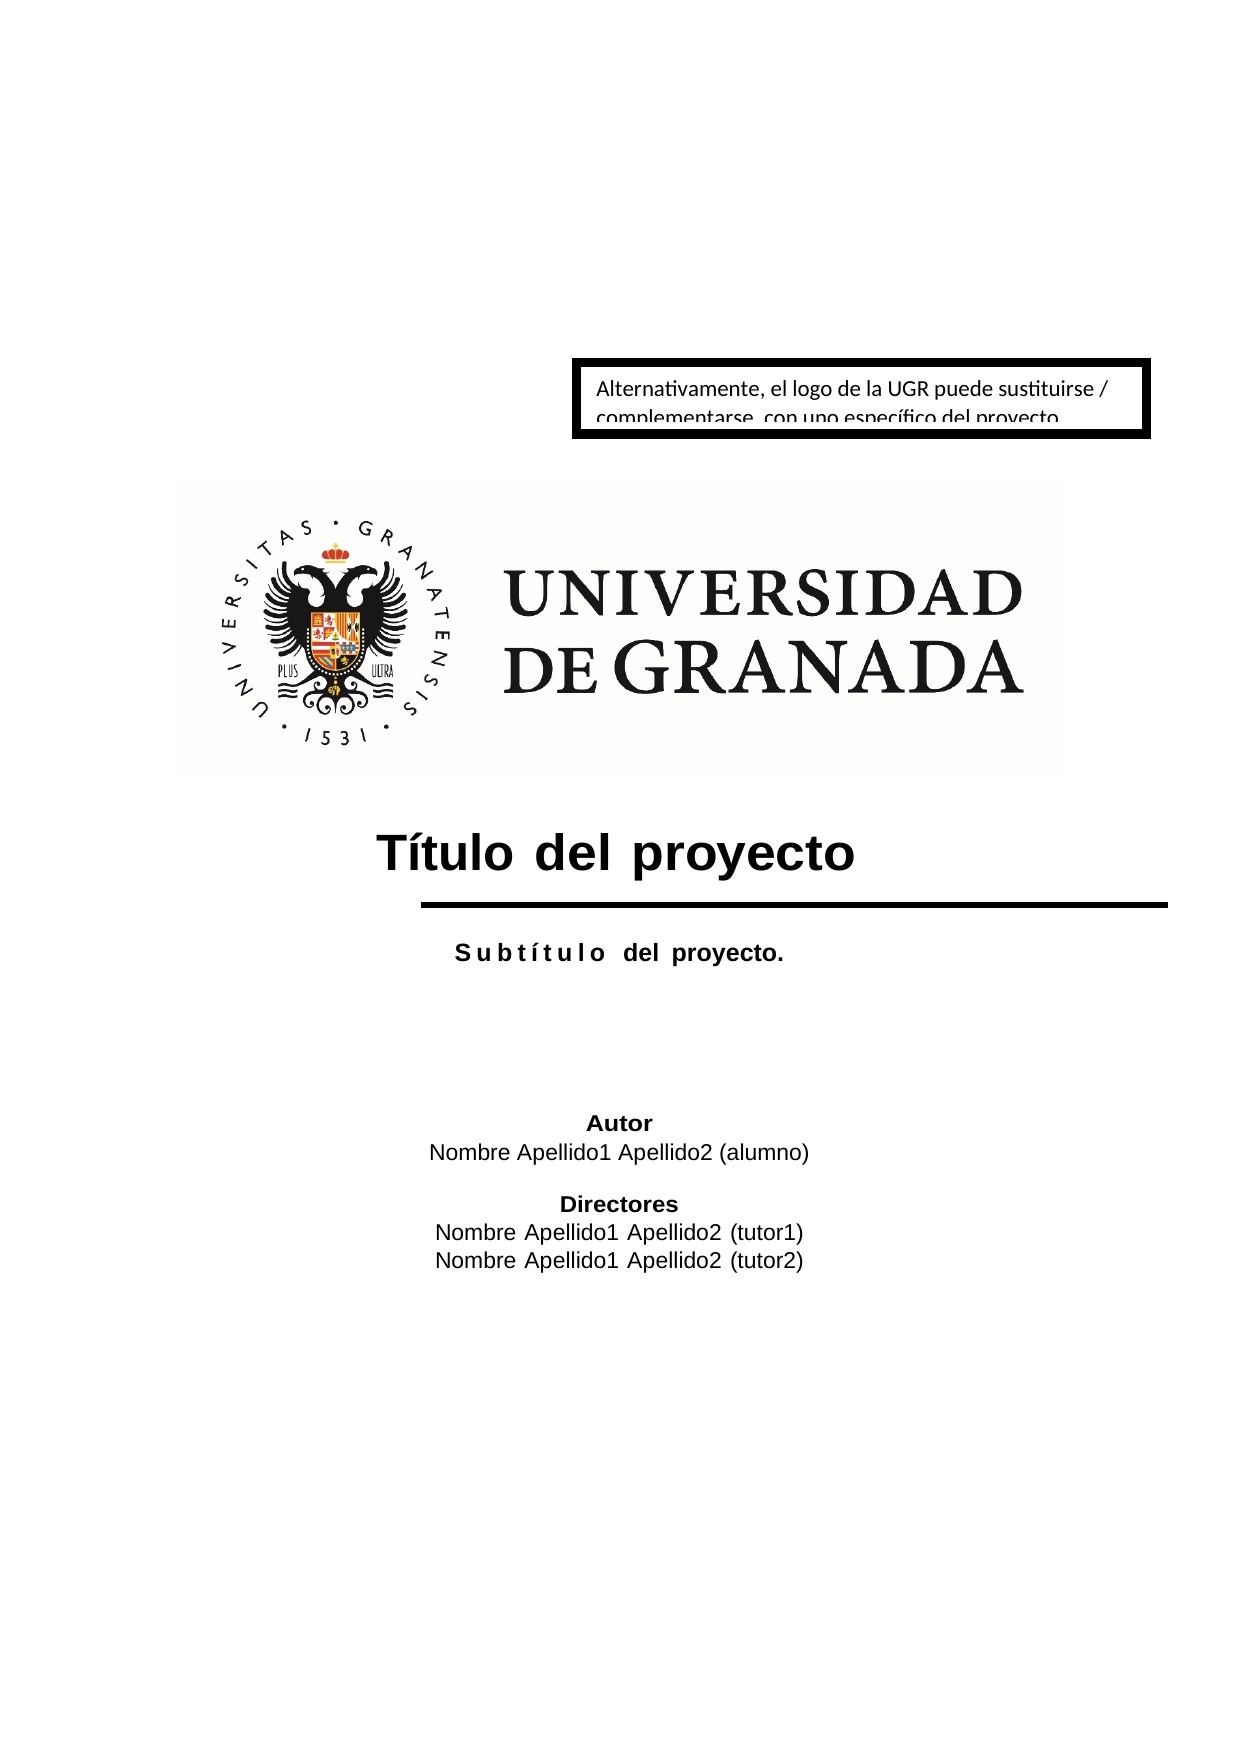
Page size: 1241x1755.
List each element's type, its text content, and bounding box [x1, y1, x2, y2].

subtitle Subtítulo del proyecto. [175, 938, 1063, 967]
text Nombre Apellido1 Apellido2 (alumno) [427, 1138, 811, 1165]
picture [175, 475, 1066, 779]
text Nombre Apellido1 Apellido2 (tutor1) Nombre Apellido1 Apellido2 (tutor2) [434, 1219, 804, 1274]
subtitle Título del proyecto [376, 822, 1065, 881]
subtitle Directores [557, 1191, 681, 1217]
text Alternativamente, el logo de la UGR puede sustituirse / complementarse con uno específico del proyecto [596, 374, 1127, 422]
subtitle Autor [583, 1110, 655, 1137]
